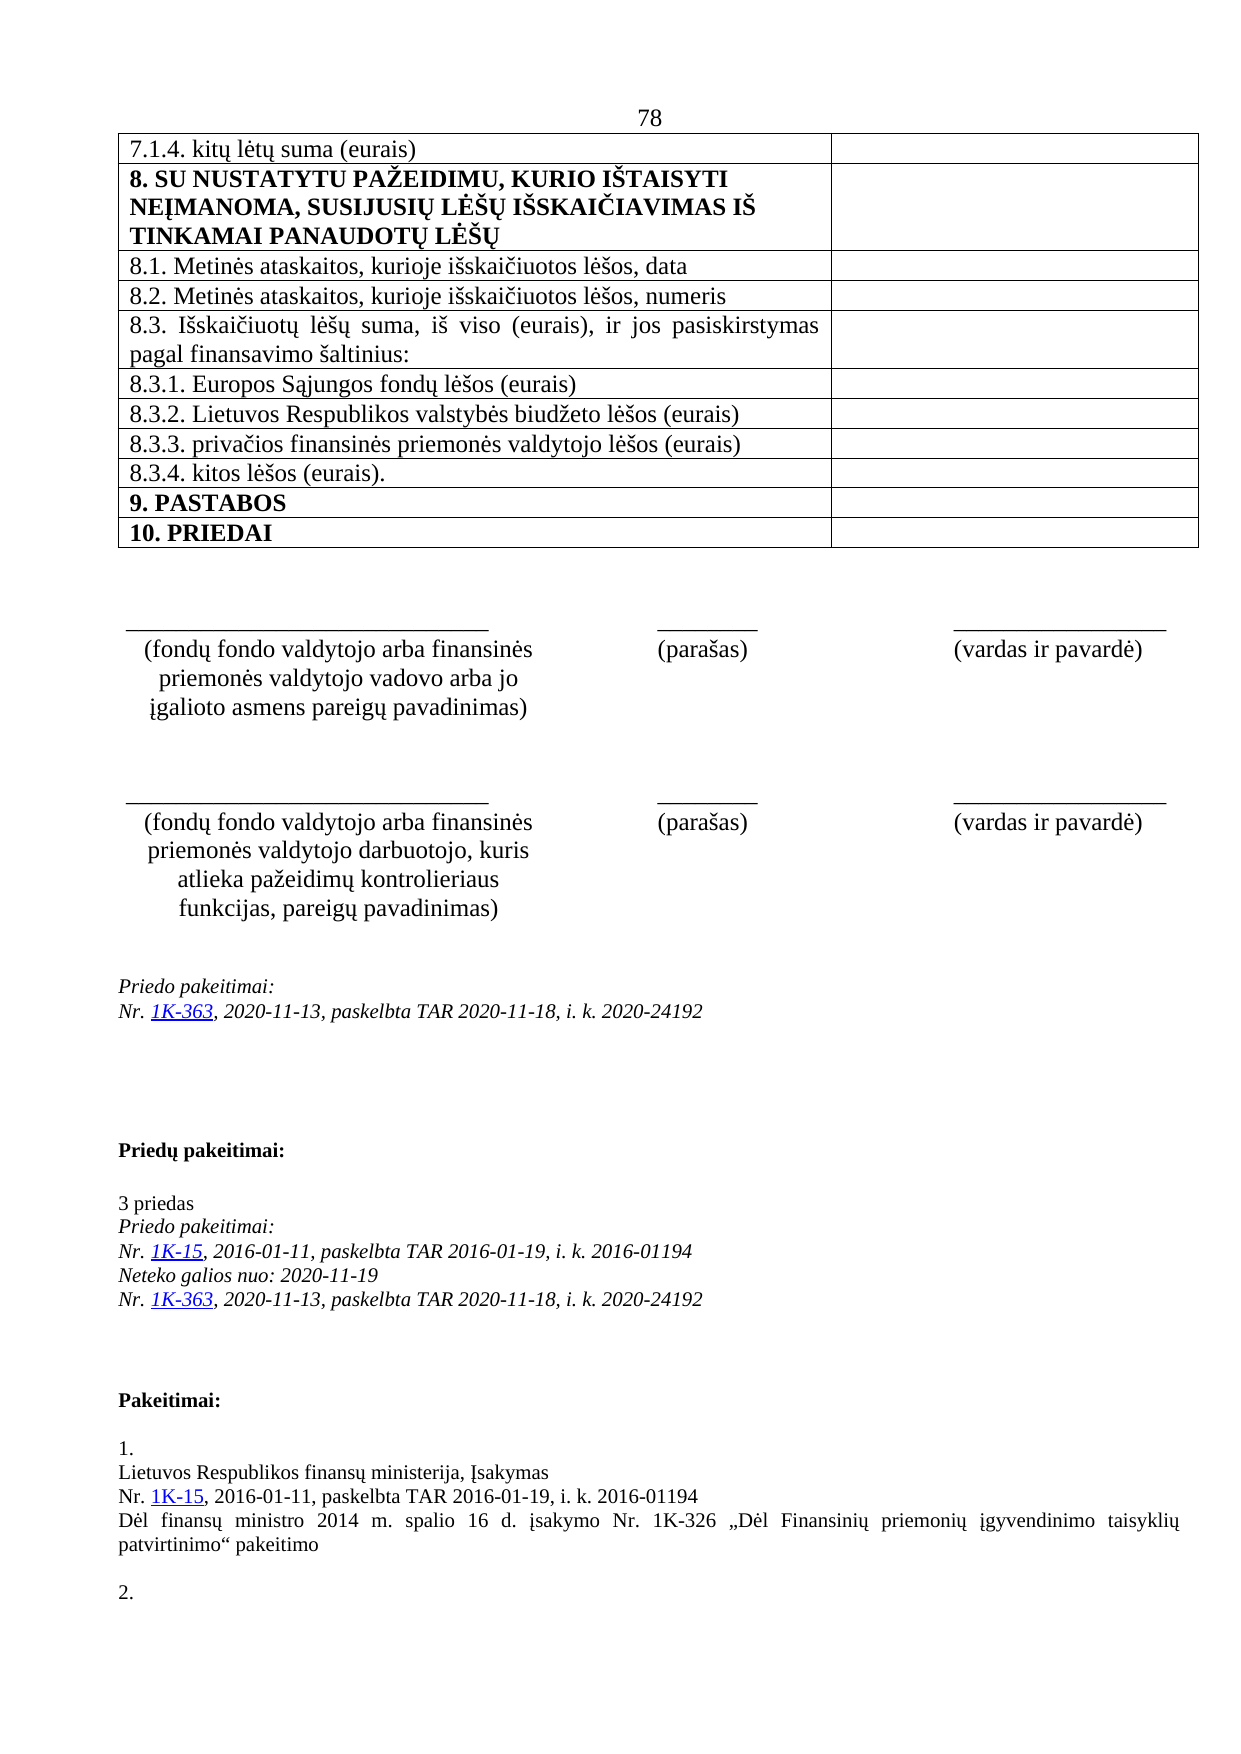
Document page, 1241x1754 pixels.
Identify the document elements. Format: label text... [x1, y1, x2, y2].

table_cell [832, 488, 1198, 517]
text Priedų pakeitimai: [118, 1138, 1181, 1162]
table_cell [832, 459, 1198, 487]
table_header _____________________________ [115, 605, 562, 634]
table_cell [822, 720, 942, 749]
table_header _________________ [943, 605, 1208, 634]
table_cell (parašas) [646, 807, 822, 922]
table_cell [822, 749, 942, 807]
table_cell 8.3.1. Europos Sąjungos fondų lėšos (eurais) [119, 369, 831, 398]
text 3 priedas [118, 1190, 1181, 1214]
text Nr. 1K-15, 2016-01-11, paskelbta TAR 2016-01-19, i. k. 2016-01194 [118, 1238, 1181, 1263]
table_cell [822, 634, 942, 720]
table_cell [646, 720, 822, 749]
table_cell (parašas) [646, 634, 822, 720]
table_cell [832, 429, 1198, 457]
table_cell _________________ [943, 749, 1208, 807]
table_cell [115, 720, 562, 749]
text Nr. 1K-15, 2016-01-11, paskelbta TAR 2016-01-19, i. k. 2016-01194 [118, 1484, 1181, 1508]
table_cell [832, 251, 1198, 280]
table_cell (fondų fondo valdytojo arba finansinės priemonės valdytojo vadovo arba jo įgalioto asmens pareigų pavadinimas) [115, 634, 562, 720]
table_cell [832, 134, 1198, 163]
table_cell [832, 369, 1198, 398]
table_cell (vardas ir pavardė) [943, 807, 1208, 922]
table_cell 8.3.3. privačios finansinės priemonės valdytojo lėšos (eurais) [119, 429, 831, 457]
text Nr. 1K-363, 2020-11-13, paskelbta TAR 2020-11-18, i. k. 2020-24192 [118, 998, 1181, 1023]
text Lietuvos Respublikos finansų ministerija, Įsakymas [118, 1460, 1181, 1484]
table_cell [832, 518, 1198, 547]
table_cell ________ [646, 749, 822, 807]
table_cell [562, 634, 646, 720]
table_cell 8.2. Metinės ataskaitos, kurioje išskaičiuotos lėšos, numeris [119, 281, 831, 309]
table_cell (vardas ir pavardė) [943, 634, 1208, 720]
text Pakeitimai: [118, 1388, 1181, 1412]
table_cell (fondų fondo valdytojo arba finansinės priemonės valdytojo darbuotojo, kuris atlieka pažeidimų kontrolieriaus funkcijas, pareigų pavadinimas) [115, 807, 562, 922]
table_cell [1053, 720, 1208, 749]
table_header ________ [646, 605, 822, 634]
table_cell 7.1.4. kitų lėtų suma (eurais) [119, 134, 831, 163]
table_cell 8.3. Išskaičiuotų lėšų suma, iš viso (eurais), ir jos pasiskirstymas pagal finansavimo šaltinius: [119, 311, 831, 368]
text Dėl finansų ministro 2014 m. spalio 16 d. įsakymo Nr. 1K-326 „Dėl Finansinių priemonių įgyvendinimo taisyklių patvirtinimo“ pakeitimo [118, 1508, 1181, 1556]
text Nr. 1K-363, 2020-11-13, paskelbta TAR 2020-11-18, i. k. 2020-24192 [118, 1287, 1181, 1311]
table_cell 8.1. Metinės ataskaitos, kurioje išskaičiuotos lėšos, data [119, 251, 831, 280]
text 1. [118, 1436, 1181, 1460]
table_cell [943, 720, 1053, 749]
table_cell [562, 720, 646, 749]
table_cell 8.3.4. kitos lėšos (eurais). [119, 459, 831, 487]
table_cell [562, 807, 646, 922]
table_cell [832, 399, 1198, 428]
table_cell [832, 311, 1198, 368]
table_cell 8.3.2. Lietuvos Respublikos valstybės biudžeto lėšos (eurais) [119, 399, 831, 428]
text Neteko galios nuo: 2020-11-19 [118, 1263, 1181, 1287]
text Priedo pakeitimai: [118, 974, 1181, 998]
table_cell [832, 281, 1198, 309]
table_cell [822, 807, 942, 922]
table_cell 10. PRIEDAI [119, 518, 831, 547]
text 2. [118, 1580, 1181, 1604]
table_cell [562, 749, 646, 807]
table_cell [832, 164, 1198, 250]
table_header [822, 605, 942, 634]
table_header [562, 605, 646, 634]
text Priedo pakeitimai: [118, 1214, 1181, 1238]
table_cell 8. SU NUSTATYTU PAŽEIDIMU, KURIO IŠTAISYTI NEĮMANOMA, SUSIJUSIŲ LĖŠŲ IŠSKAIČIAVIMAS IŠ TINKAMAI PANAUDOTŲ LĖŠŲ [119, 164, 831, 250]
table_cell 9. PASTABOS [119, 488, 831, 517]
table_cell _____________________________ [115, 749, 562, 807]
